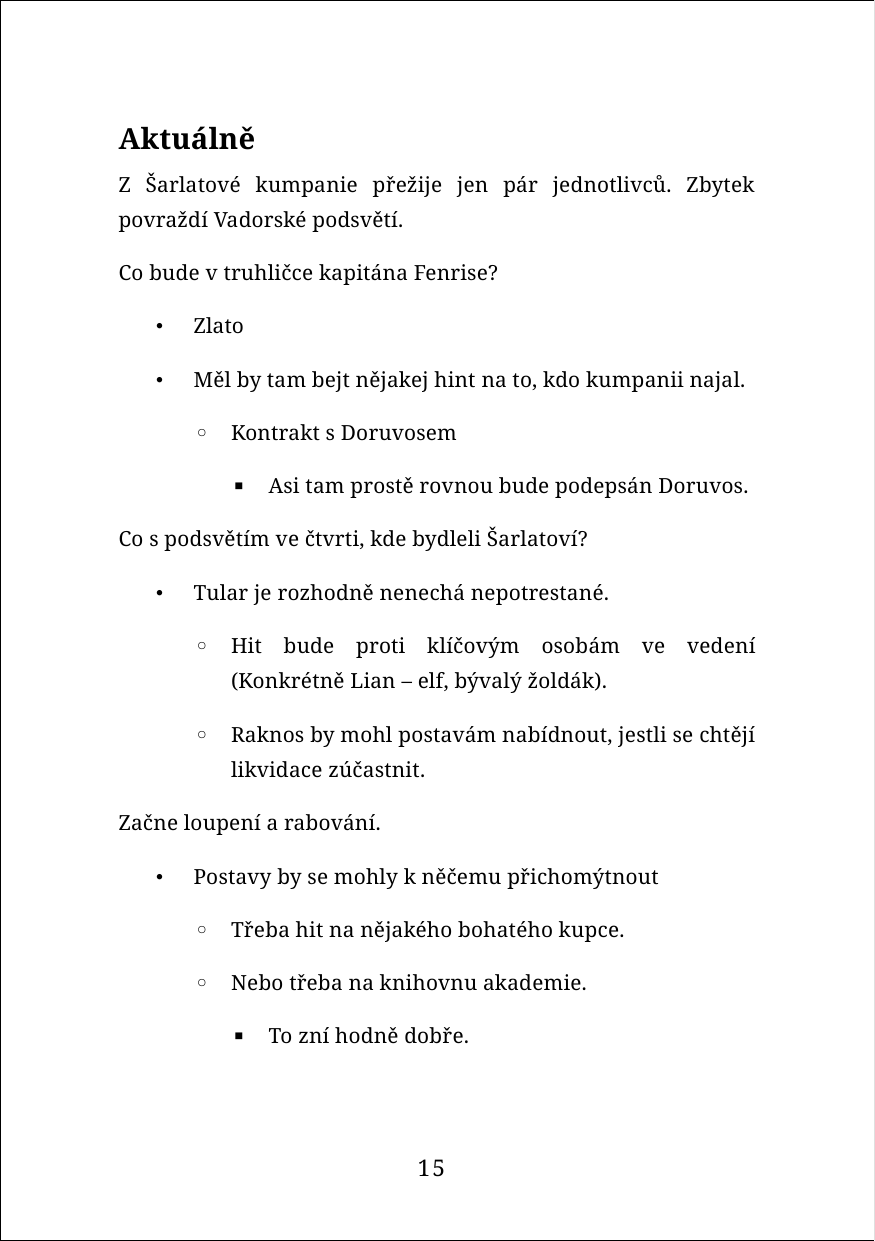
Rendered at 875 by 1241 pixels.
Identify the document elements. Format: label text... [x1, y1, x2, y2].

list Tular je rozhodně nenechá nepotrestané. [156, 578, 756, 606]
text Začne loupení a rabování. [118, 808, 756, 837]
text Co bude v truhličce kapitána Fenrise? [118, 258, 756, 287]
text Co s podsvětím ve čtvrti, kde bydleli Šarlatoví? [118, 524, 756, 553]
subtitle Aktuálně [118, 118, 756, 158]
list Nebo třeba na knihovnu akademie. [193, 968, 756, 997]
list Zlato [156, 312, 756, 340]
list Postavy by se mohly k něčemu přichomýtnout [156, 862, 756, 890]
list Kontrakt s Doruvosem [193, 418, 756, 447]
text Z Šarlatové kumpanie přežije jen pár jednotlivců. Zbytek povraždí Vadorské podsvětí. [118, 170, 756, 234]
list Hit bude proti klíčovým osobám ve vedení (Konkrétně Lian – elf, bývalý žoldák). [193, 631, 756, 695]
list To zní hodně dobře. [231, 1021, 756, 1050]
list Třeba hit na nějakého bohatého kupce. [193, 915, 756, 943]
list Měl by tam bejt nějakej hint na to, kdo kumpanii najal. [156, 365, 756, 393]
list Raknos by mohl postavám nabídnout, jestli se chtějí likvidace zúčastnit. [193, 720, 756, 784]
list Asi tam prostě rovnou bude podepsán Doruvos. [231, 471, 756, 500]
